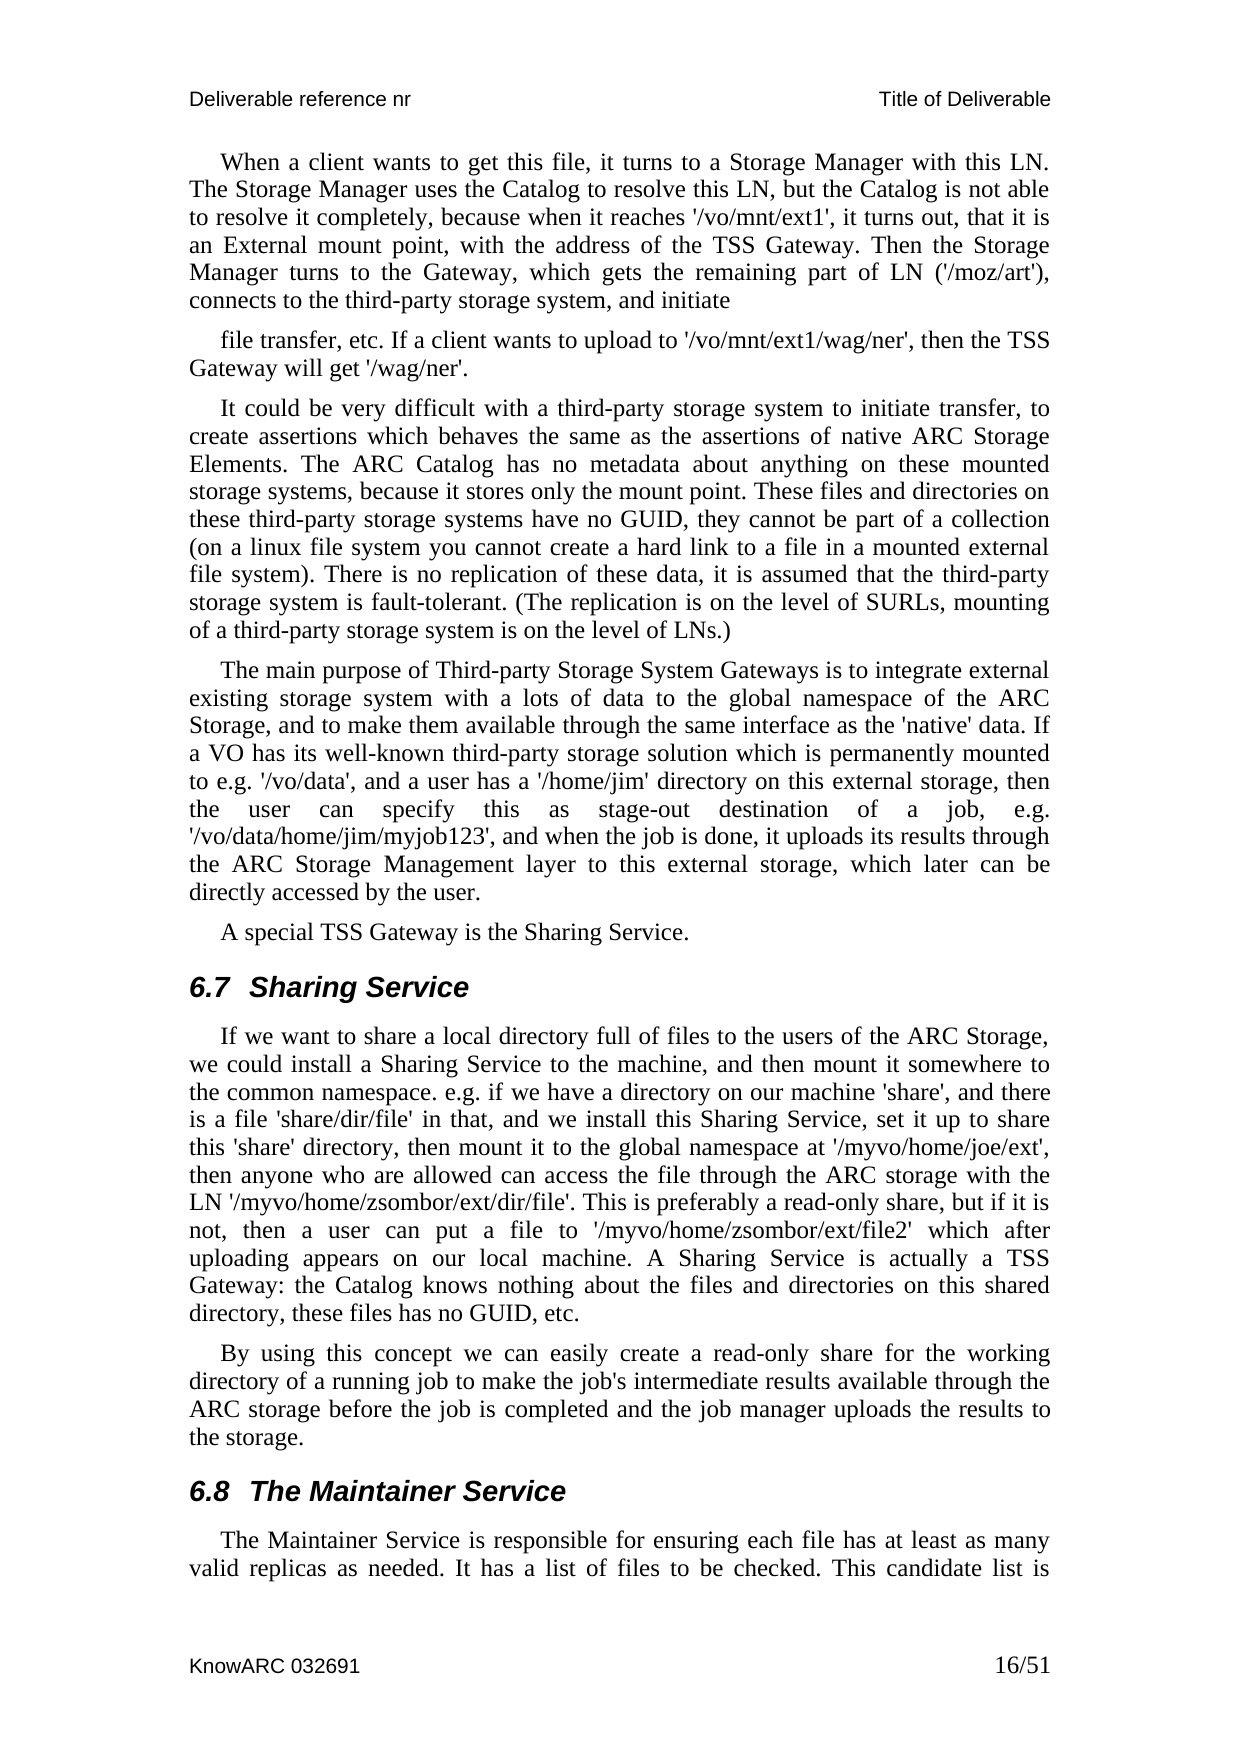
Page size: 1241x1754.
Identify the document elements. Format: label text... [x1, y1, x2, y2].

text The main purpose of Third-party Storage System Gateways is to integrate external existing storage system with a lots of data to the global namespace of the ARC Storage, and to make them available through the same interface as the 'native' data. If a VO has its well-known third-party storage solution which is permanently mounted to e.g. '/vo/data', and a user has a '/home/jim' directory on this external storage, then the user can specify this as stage-out destination of a job, e.g. '/vo/data/home/jim/myjob123', and when the job is done, it uploads its results through the ARC Storage Management layer to this external storage, which later can be directly accessed by the user. [189, 656, 1051, 906]
text By using this concept we can easily create a read-only share for the working directory of a running job to make the job's intermediate results available through the ARC storage before the job is completed and the job manager uploads the results to the storage. [189, 1339, 1051, 1450]
subtitle Sharing Service [189, 971, 1051, 1003]
text The Maintainer Service is responsible for ensuring each file has at least as many valid replicas as needed. It has a list of files to be checked. This candidate list is [189, 1527, 1051, 1582]
text When a client wants to get this file, it turns to a Storage Manager with this LN. The Storage Manager uses the Catalog to resolve this LN, but the Catalog is not able to resolve it completely, because when it reaches '/vo/mnt/ext1', it turns out, that it is an External mount point, with the address of the TSS Gateway. Then the Storage Manager turns to the Gateway, which gets the remaining part of LN ('/moz/art'), connects to the third-party storage system, and initiate [189, 148, 1051, 314]
text If we want to share a local directory full of files to the users of the ARC Storage, we could install a Sharing Service to the machine, and then mount it somewhere to the common namespace. e.g. if we have a directory on our machine 'share', and there is a file 'share/dir/file' in that, and we install this Sharing Service, set it up to share this 'share' directory, then mount it to the global namespace at '/myvo/home/joe/ext', then anyone who are allowed can access the file through the ARC storage with the LN '/myvo/home/zsombor/ext/dir/file'. This is preferably a read-only share, but if it is not, then a user can put a file to '/myvo/home/zsombor/ext/file2' which after uploading appears on our local machine. A Sharing Service is actually a TSS Gateway: the Catalog knows nothing about the files and directories on this shared directory, these files has no GUID, etc. [189, 1022, 1051, 1327]
text A special TSS Gateway is the Sharing Service. [189, 918, 1051, 946]
text It could be very difficult with a third-party storage system to initiate transfer, to create assertions which behaves the same as the assertions of native ARC Storage Elements. The ARC Catalog has no metadata about anything on these mounted storage systems, because it stores only the mount point. These files and directories on these third-party storage systems have no GUID, they cannot be part of a collection (on a linux file system you cannot create a hard link to a file in a mounted external file system). There is no replication of these data, it is assumed that the third-party storage system is fault-tolerant. (The replication is on the level of SURLs, mounting of a third-party storage system is on the level of LNs.) [189, 394, 1051, 644]
subtitle The Maintainer Service [189, 1475, 1051, 1508]
text file transfer, etc. If a client wants to upload to '/vo/mnt/ext1/wag/ner', then the TSS Gateway will get '/wag/ner'. [189, 326, 1051, 382]
